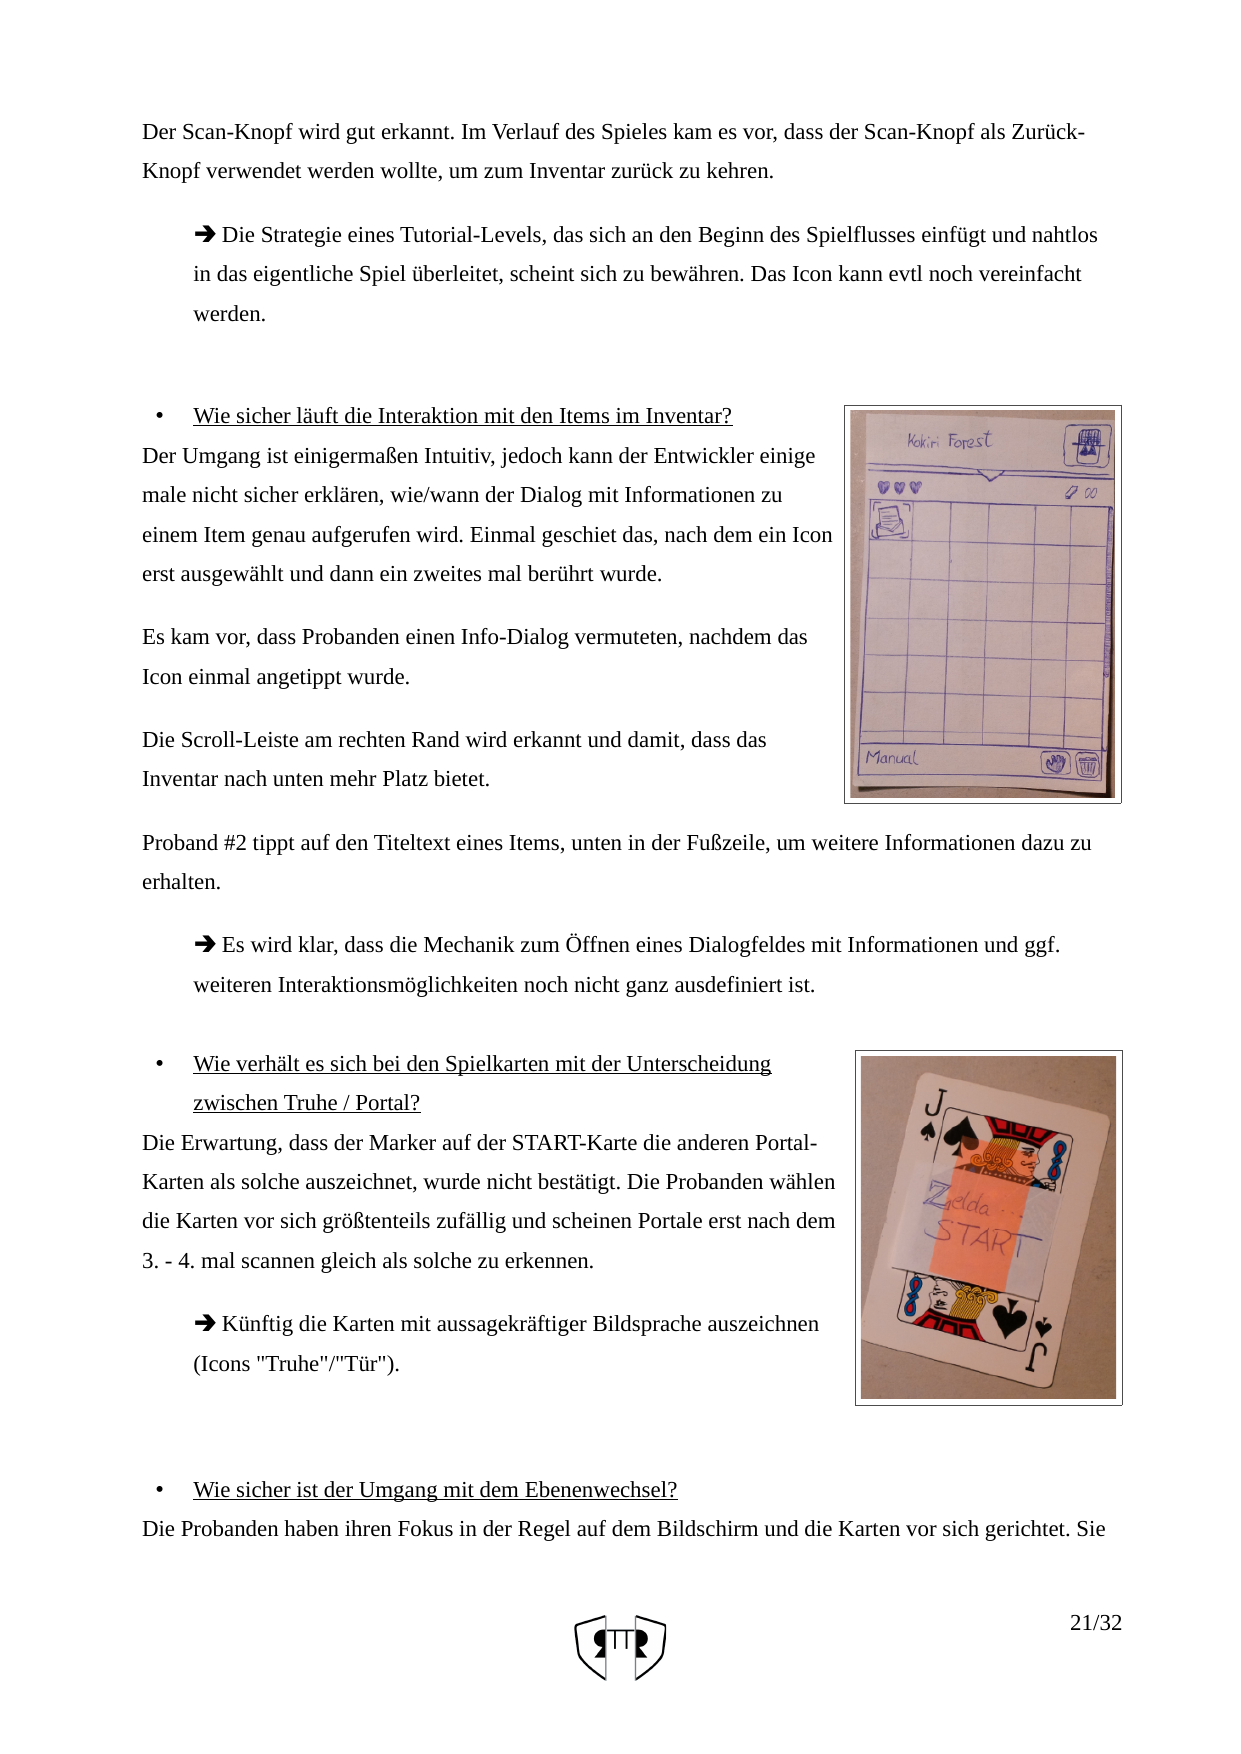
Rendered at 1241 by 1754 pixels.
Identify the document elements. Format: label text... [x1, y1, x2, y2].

text  Die Strategie eines Tutorial-Levels, das sich an den Beginn des Spielflusses einfügt und nahtlos in das eigentliche Spiel überleitet, scheint sich zu bewähren. Das Icon kann evtl noch vereinfacht werden. [193, 221, 1122, 326]
picture [860, 1056, 1117, 1399]
text  Es wird klar, dass die Mechanik zum Öffnen eines Dialogfeldes mit Informationen und ggf. weiteren Interaktionsmöglichkeiten noch nicht ganz ausdefiniert ist. [193, 931, 1122, 997]
list [856, 1051, 1122, 1405]
text Proband #2 tippt auf den Titeltext eines Items, unten in der Fußzeile, um weitere Informationen dazu zu erhalten. [142, 828, 1122, 894]
list Wie sicher läuft die Interaktion mit den Items im Inventar? [156, 402, 1122, 429]
text Der Umgang ist einigermaßen Intuitiv, jedoch kann der Entwickler einige male nicht sicher erklären, wie/wann der Dialog mit Informationen zu einem Item genau aufgerufen wird. Einmal geschiet das, nach dem ein Icon erst ausgewählt und dann ein zweites mal berührt wurde. [142, 442, 844, 587]
text Die Probanden haben ihren Fokus in der Regel auf dem Bildschirm und die Karten vor sich gerichtet. Sie [142, 1515, 1122, 1542]
list Wie sicher ist der Umgang mit dem Ebenenwechsel? [156, 1476, 1122, 1502]
list Wie verhält es sich bei den Spielkarten mit der Unterscheidung zwischen Truhe / Portal? [156, 1049, 1122, 1115]
list [845, 406, 1121, 803]
text Die Scroll-Leiste am rechten Rand wird erkannt und damit, dass das Inventar nach unten mehr Platz bietet. [142, 726, 844, 792]
text Die Erwartung, dass der Marker auf der START-Karte die anderen Portal-Karten als solche auszeichnet, wurde nicht bestätigt. Die Probanden wählen die Karten vor sich größtenteils zufällig und scheinen Portale erst nach dem 3. - 4. mal scannen gleich als solche zu erkennen. [142, 1128, 855, 1273]
text  Künftig die Karten mit aussagekräftiger Bildsprache auszeichnen (Icons "Truhe"/"Tür"). [193, 1310, 855, 1376]
picture [574, 1615, 667, 1681]
picture [850, 410, 1115, 798]
text Der Scan-Knopf wird gut erkannt. Im Verlauf des Spieles kam es vor, dass der Scan-Knopf als Zurück-Knopf verwendet werden wollte, um zum Inventar zurück zu kehren. [142, 118, 1122, 184]
text Es kam vor, dass Probanden einen Info-Dialog vermuteten, nachdem das Icon einmal angetippt wurde. [142, 623, 844, 689]
